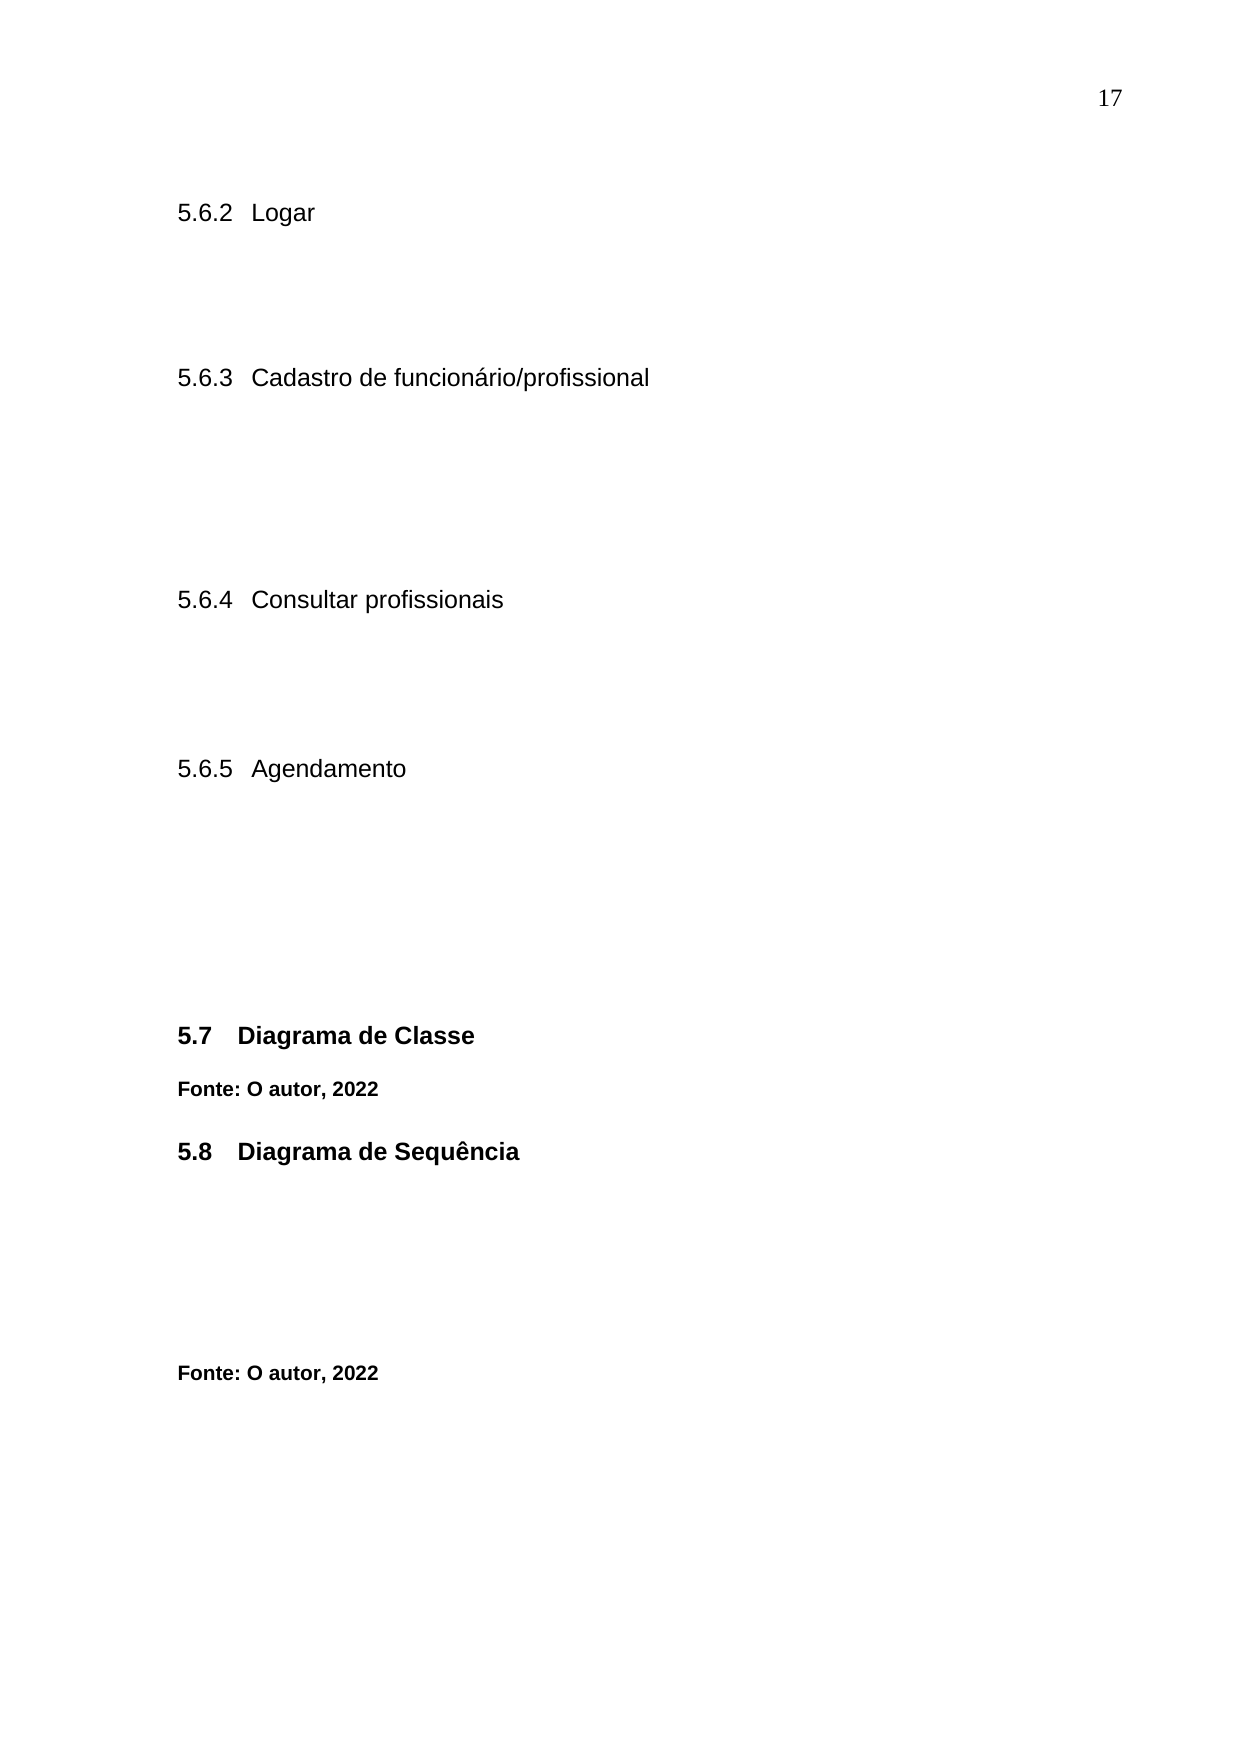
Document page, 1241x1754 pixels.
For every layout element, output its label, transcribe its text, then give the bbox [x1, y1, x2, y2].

subtitle Diagrama de Classe [177, 1021, 1122, 1050]
subtitle Consultar profissionais [177, 585, 1122, 614]
subtitle Cadastro de funcionário/profissional [177, 363, 1122, 391]
subtitle Diagrama de Sequência [177, 1137, 1122, 1166]
subtitle Agendamento [177, 754, 1122, 783]
text Fonte: O autor, 2022 [177, 1361, 1122, 1385]
text Fonte: O autor, 2022 [177, 1077, 1122, 1101]
subtitle Logar [177, 198, 1122, 226]
